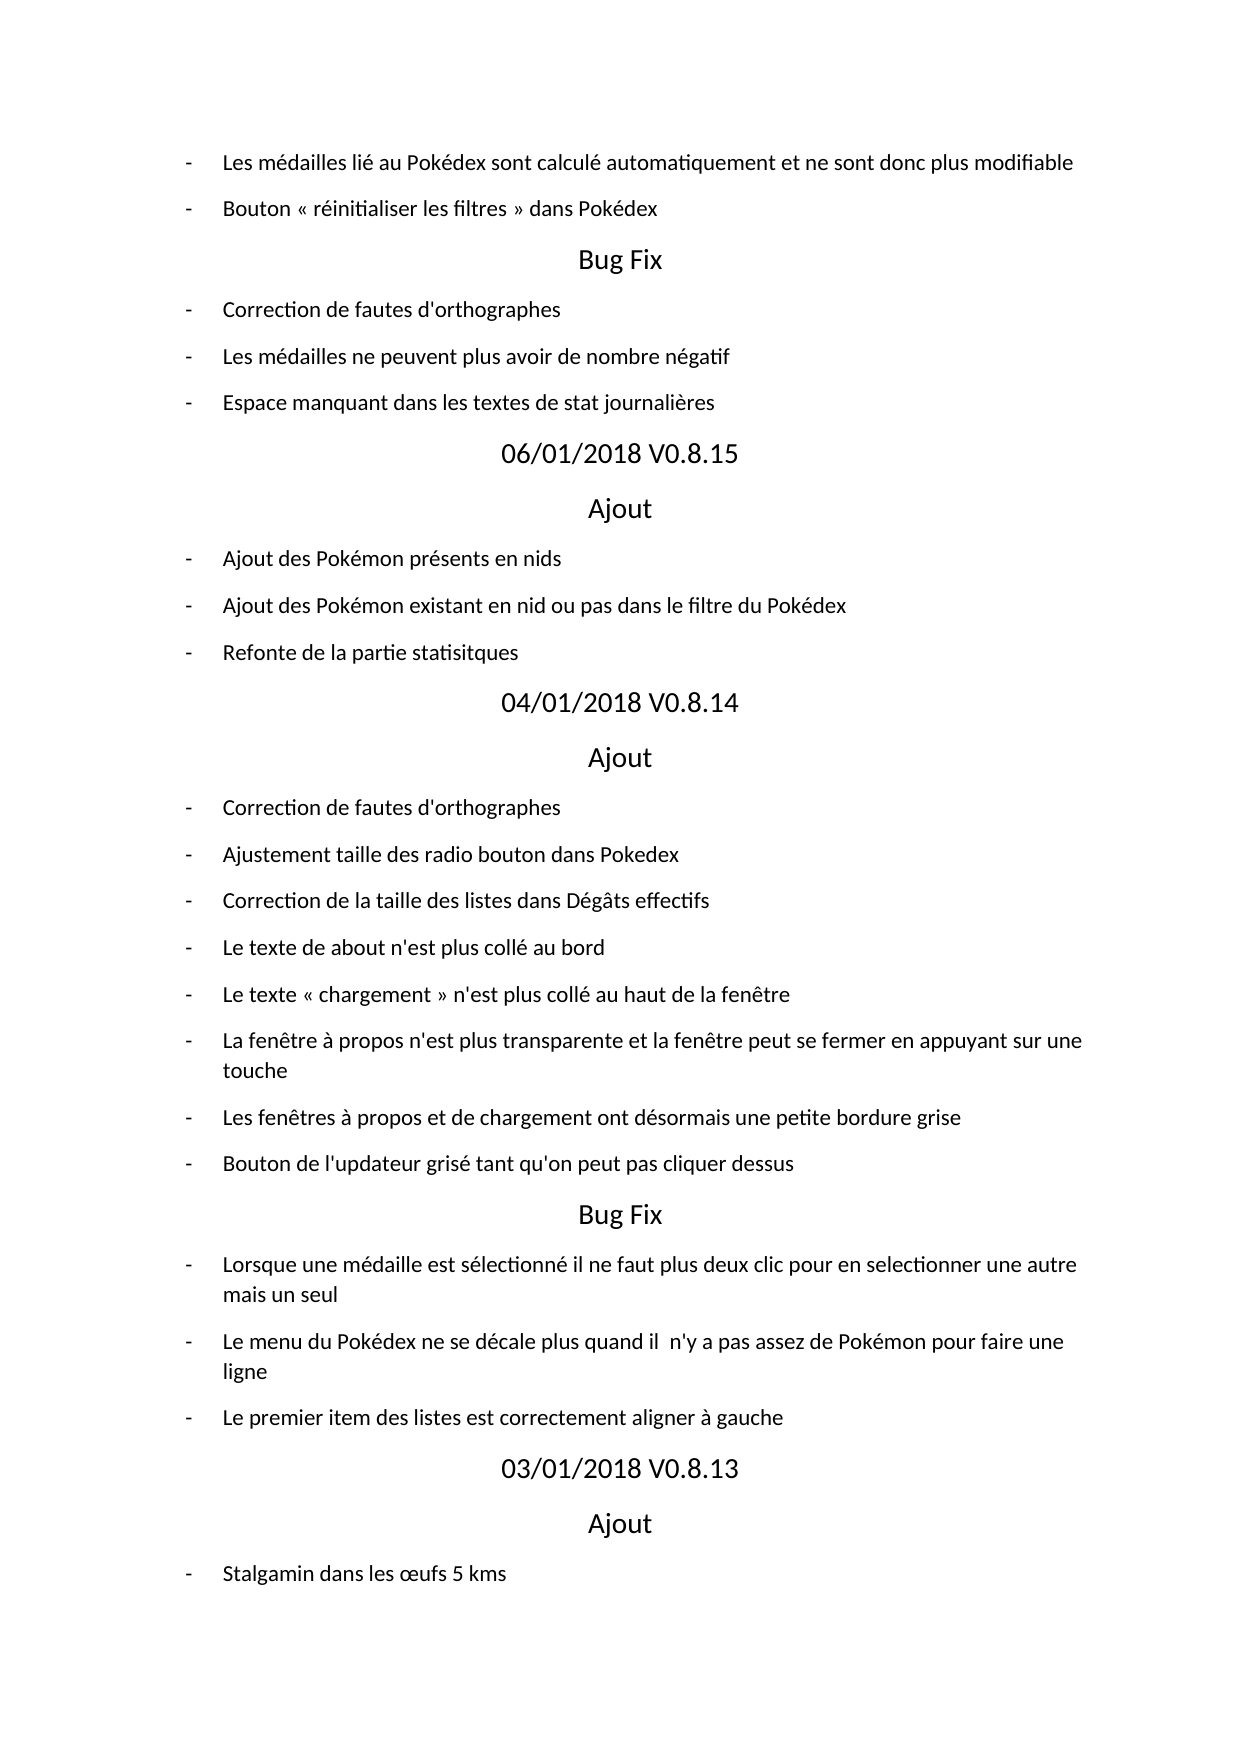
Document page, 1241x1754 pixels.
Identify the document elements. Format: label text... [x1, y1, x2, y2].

list Correction de la taille des listes dans Dégâts effectifs [185, 887, 1093, 915]
text 06/01/2018 V0.8.15 [148, 435, 1093, 471]
list Ajout des Pokémon présents en nids [185, 544, 1093, 572]
list La fenêtre à propos n'est plus transparente et la fenêtre peut se fermer en appuyant sur une touche [185, 1026, 1093, 1084]
list Bouton de l'updateur grisé tant qu'on peut pas cliquer dessus [185, 1149, 1093, 1177]
list Lorsque une médaille est sélectionné il ne faut plus deux clic pour en selectionner une autre mais un seul [185, 1251, 1093, 1308]
list Les médailles ne peuvent plus avoir de nombre négatif [185, 342, 1093, 370]
text Ajout [148, 1505, 1093, 1540]
list Correction de fautes d'orthographes [185, 295, 1093, 323]
list Les médailles lié au Pokédex sont calculé automatiquement et ne sont donc plus modifiable [185, 148, 1093, 176]
list Bouton « réinitialiser les filtres » dans Pokédex [185, 194, 1093, 222]
list Bug Fix [148, 1196, 1093, 1232]
list Le menu du Pokédex ne se décale plus quand il n'y a pas assez de Pokémon pour faire une ligne [185, 1327, 1093, 1385]
list Bug Fix [148, 241, 1093, 276]
list Correction de fautes d'orthographes [185, 793, 1093, 822]
list Ajout des Pokémon existant en nid ou pas dans le filtre du Pokédex [185, 591, 1093, 619]
text Ajout [148, 490, 1093, 525]
list Espace manquant dans les textes de stat journalières [185, 388, 1093, 417]
list Refonte de la partie statisitques [185, 638, 1093, 666]
text 04/01/2018 V0.8.14 [148, 684, 1093, 720]
text Ajout [148, 739, 1093, 774]
list Le premier item des listes est correctement aligner à gauche [185, 1403, 1093, 1432]
list Stalgamin dans les œufs 5 kms [185, 1559, 1093, 1587]
list Le texte de about n'est plus collé au bord [185, 933, 1093, 961]
list Les fenêtres à propos et de chargement ont désormais une petite bordure grise [185, 1103, 1093, 1131]
text 03/01/2018 V0.8.13 [148, 1450, 1093, 1486]
list Le texte « chargement » n'est plus collé au haut de la fenêtre [185, 980, 1093, 1008]
list Ajustement taille des radio bouton dans Pokedex [185, 840, 1093, 868]
